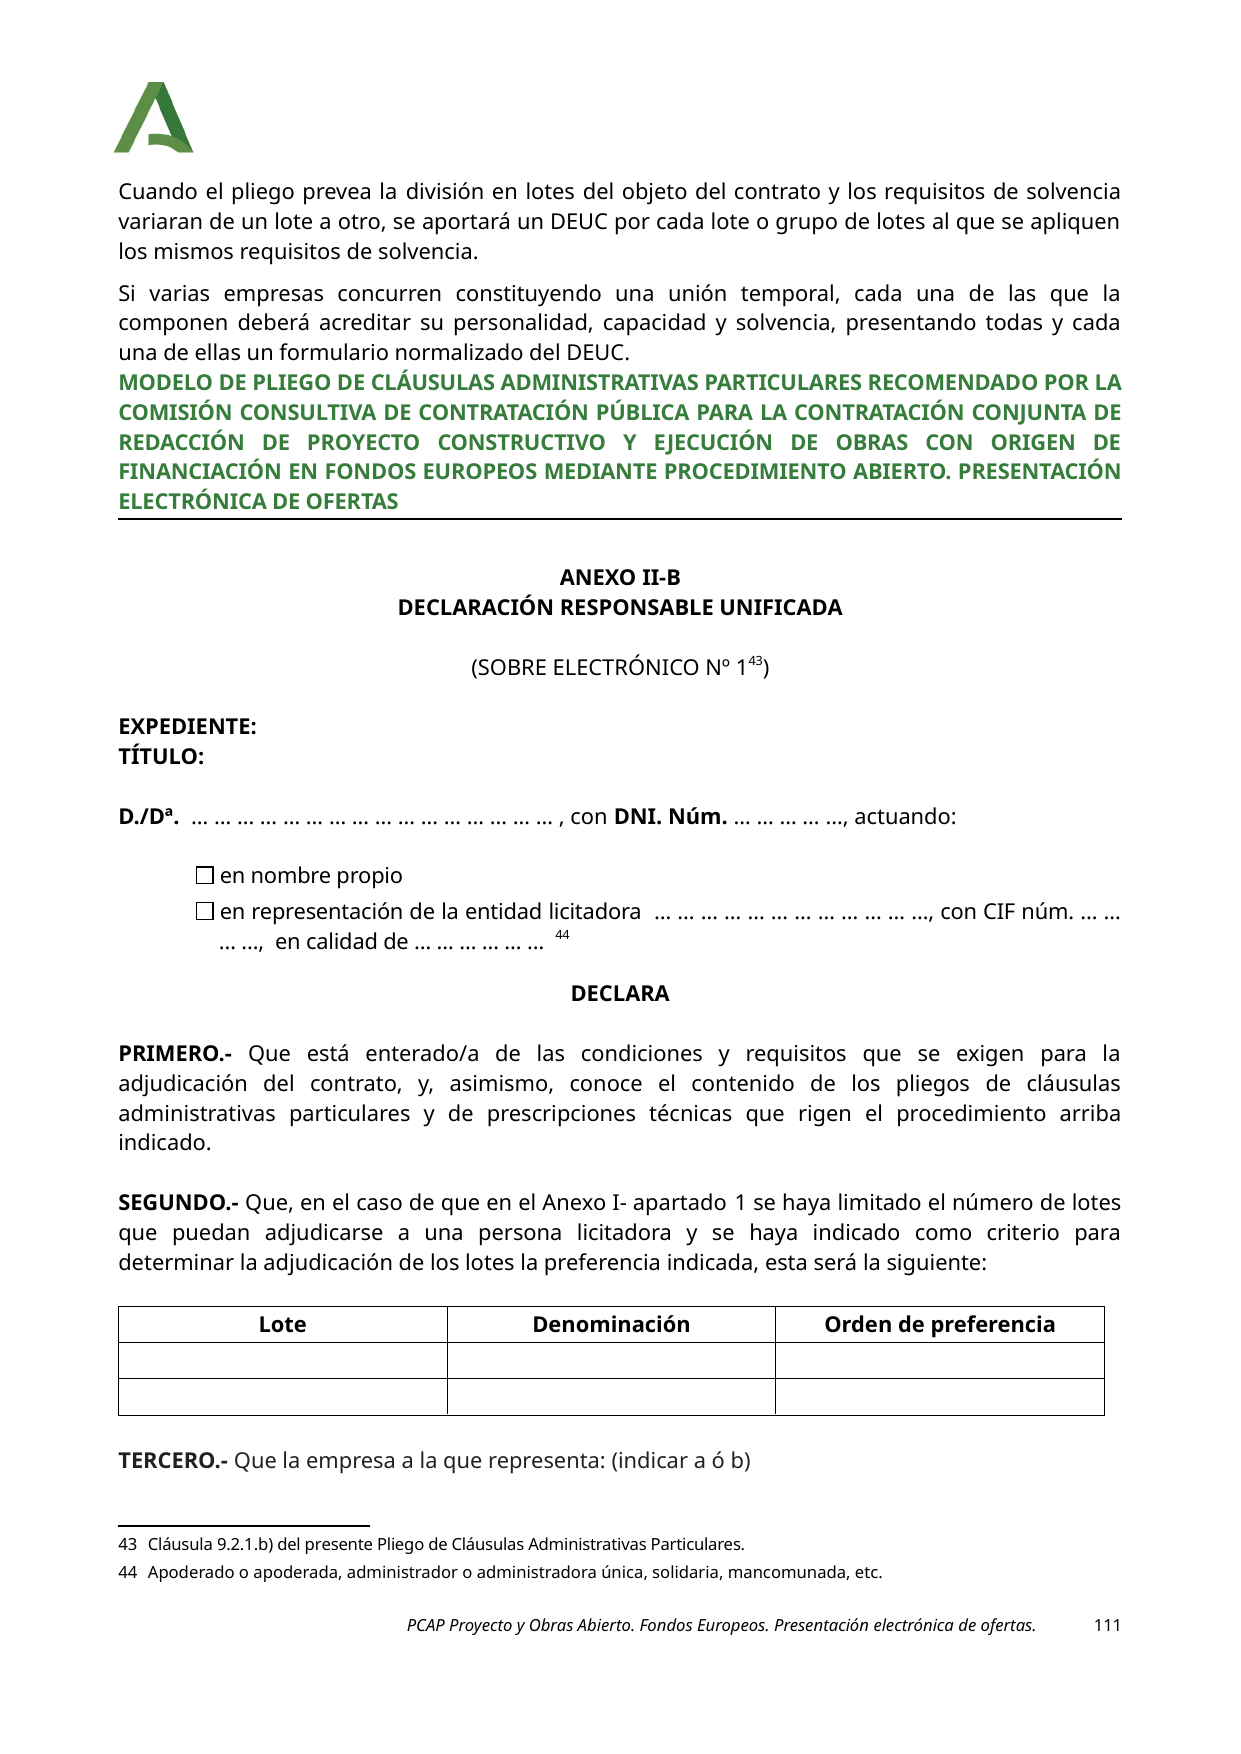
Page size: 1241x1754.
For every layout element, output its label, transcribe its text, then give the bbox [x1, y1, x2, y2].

text DECLARACIÓN RESPONSABLE UNIFICADA [118, 592, 1122, 622]
text MODELO DE PLIEGO DE CLÁUSULAS ADMINISTRATIVAS PARTICULARES RECOMENDADO POR LA COMISIÓN CONSULTIVA DE CONTRATACIÓN PÚBLICA PARA LA CONTRATACIÓN CONJUNTA DE REDACCIÓN DE PROYECTO CONSTRUCTIVO Y EJECUCIÓN DE OBRAS CON ORIGEN DE FINANCIACIÓN EN FONDOS EUROPEOS MEDIANTE PROCEDIMIENTO ABIERTO. PRESENTACIÓN ELECTRÓNICA DE OFERTAS [118, 367, 1122, 518]
text en representación de la entidad licitadora … … … … … … … … … … … …, con CIF núm. … … … …, en calidad de … … … … … … [195, 896, 1122, 956]
text PRIMERO.- Que está enterado/a de las condiciones y requisitos que se exigen para la adjudicación del contrato, y, asimismo, conoce el contenido de los pliegos de cláusulas administrativas particulares y de prescripciones técnicas que rigen el procedimiento arriba indicado. [118, 1038, 1122, 1157]
table_header Orden de preferencia [776, 1307, 1104, 1342]
table_cell [119, 1379, 447, 1414]
text DECLARA [118, 978, 1122, 1008]
table_cell [776, 1379, 1104, 1414]
table_header Lote [119, 1307, 447, 1342]
text Cuando el pliego prevea la división en lotes del objeto del contrato y los requisitos de solvencia variaran de un lote a otro, se aportará un DEUC por cada lote o grupo de lotes al que se apliquen los mismos requisitos de solvencia. [118, 176, 1122, 266]
text en nombre propio [189, 860, 1122, 890]
table_header Denominación [448, 1307, 775, 1342]
text (SOBRE ELECTRÓNICO Nº 1) [118, 652, 1122, 681]
text TERCERO.- Que la empresa a la que representa: (indicar a ó b) [118, 1445, 1122, 1474]
text EXPEDIENTE: [118, 711, 1122, 741]
text ANEXO II-B [118, 562, 1122, 592]
table_cell [448, 1379, 775, 1414]
table_cell [119, 1343, 447, 1378]
text D./Dª. … … … … … … … … … … … … … … … … , con DNI. Núm. … … … … …, actuando: [118, 801, 1122, 830]
table_cell [776, 1343, 1104, 1378]
text Cláusula 9.2.1.b) del presente Pliego de Cláusulas Administrativas Particulares. [118, 1532, 1122, 1555]
text Si varias empresas concurren constituyendo una unión temporal, cada una de las que la componen deberá acreditar su personalidad, capacidad y solvencia, presentando todas y cada una de ellas un formulario normalizado del DEUC. [118, 277, 1122, 367]
text TÍTULO: [118, 741, 1122, 771]
text Apoderado o apoderada, administrador o administradora única, solidaria, mancomunada, etc. [118, 1561, 1122, 1584]
text SEGUNDO.- Que, en el caso de que en el Anexo I- apartado 1 se haya limitado el número de lotes que puedan adjudicarse a una persona licitadora y se haya indicado como criterio para determinar la adjudicación de los lotes la preferencia indicada, esta será la siguiente: [118, 1187, 1122, 1276]
picture [109, 77, 198, 157]
table_cell [448, 1343, 775, 1378]
